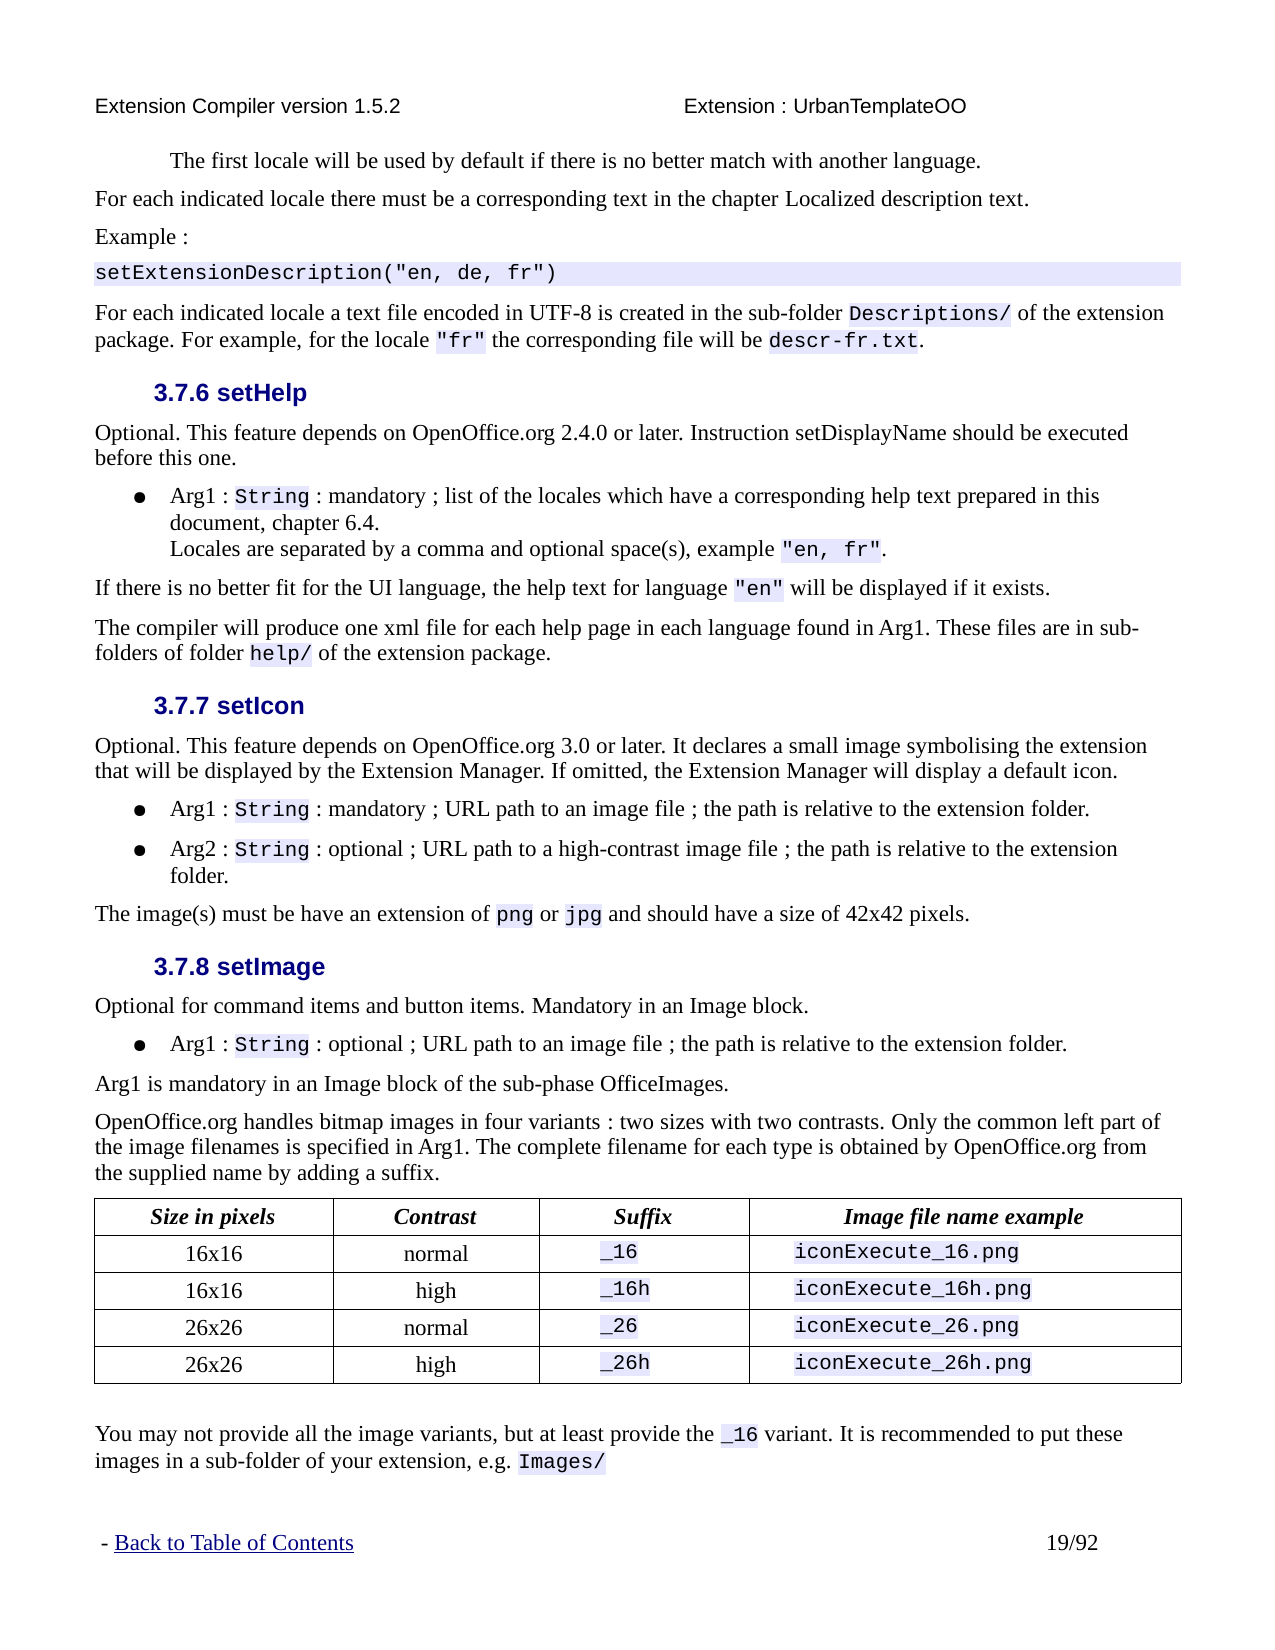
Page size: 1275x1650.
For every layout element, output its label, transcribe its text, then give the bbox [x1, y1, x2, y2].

text Arg1 is mandatory in an Image block of the sub-phase OfficeImages. [94, 1071, 1181, 1096]
table_cell high [334, 1347, 539, 1383]
table_cell iconExecute_16h.png [750, 1273, 1181, 1309]
text The compiler will produce one xml file for each help page in each language found in Arg1. These files are in sub-folders of folder help/ of the extension package. [94, 614, 1181, 667]
text You may not provide all the image variants, but at least provide the _16 variant. It is recommended to put these images in a sub-folder of your extension, e.g. Images/ [94, 1421, 1181, 1475]
table_cell high [334, 1273, 539, 1309]
list The first locale will be used by default if there is no better match with another language. [132, 147, 1181, 173]
list Arg1 : String : optional ; URL path to an image file ; the path is relative to the extension folder. [132, 1031, 1181, 1058]
text Optional for command items and button items. Mandatory in an Image block. [94, 993, 1181, 1019]
table_header Suffix [540, 1199, 749, 1235]
table_cell normal [334, 1310, 539, 1346]
text For each indicated locale there must be a corresponding text in the chapter Localized description text. [94, 186, 1181, 211]
table_cell _26h [540, 1347, 749, 1383]
table_cell normal [334, 1236, 539, 1272]
text OpenOffice.org handles bitmap images in four variants : two sizes with two contrasts. Only the common left part of the image filenames is specified in Arg1. The complete filename for each type is obtained by OpenOffice.org from the supplied name by adding a suffix. [94, 1109, 1181, 1185]
table_cell iconExecute_16.png [750, 1236, 1181, 1272]
table_cell 16x16 [95, 1273, 333, 1309]
table_cell 16x16 [95, 1236, 333, 1272]
text Optional. This feature depends on OpenOffice.org 2.4.0 or later. Instruction setDisplayName should be executed before this one. [94, 419, 1181, 471]
subtitle setImage [153, 953, 1181, 981]
text The image(s) must be have an extension of png or jpg and should have a size of 42x42 pixels. [94, 901, 1181, 928]
table_header Image file name example [750, 1199, 1181, 1235]
subtitle setIcon [153, 692, 1181, 720]
table_cell _26 [540, 1310, 749, 1346]
table_cell iconExecute_26h.png [750, 1347, 1181, 1383]
list Arg2 : String : optional ; URL path to a high-contrast image file ; the path is relative to the extension folder. [132, 836, 1181, 888]
table_cell 26x26 [95, 1310, 333, 1346]
text setExtensionDescription("en, de, fr") [94, 262, 1181, 286]
list Arg1 : String : mandatory ; list of the locales which have a corresponding help text prepared in this document, chapter 6.4. Locales are separated by a comma and optional space(s), example "en, fr". [132, 483, 1181, 563]
text If there is no better fit for the UI language, the help text for language "en" will be displayed if it exists. [94, 575, 1181, 602]
table_cell _16 [540, 1236, 749, 1272]
table_cell 26x26 [95, 1347, 333, 1383]
list Arg1 : String : mandatory ; URL path to an image file ; the path is relative to the extension folder. [132, 796, 1181, 823]
text For each indicated locale a text file encoded in UTF-8 is created in the sub-folder Descriptions/ of the extension package. For example, for the locale "fr" the corresponding file will be descr-fr.txt. [94, 300, 1181, 354]
table_cell _16h [540, 1273, 749, 1309]
text Optional. This feature depends on OpenOffice.org 3.0 or later. It declares a small image symbolising the extension that will be displayed by the Extension Manager. If omitted, the Extension Manager will display a default icon. [94, 733, 1181, 784]
text Example : [94, 223, 1181, 249]
table_header Size in pixels [95, 1199, 333, 1235]
subtitle setHelp [153, 379, 1181, 407]
table_cell iconExecute_26.png [750, 1310, 1181, 1346]
table_header Contrast [334, 1199, 539, 1235]
